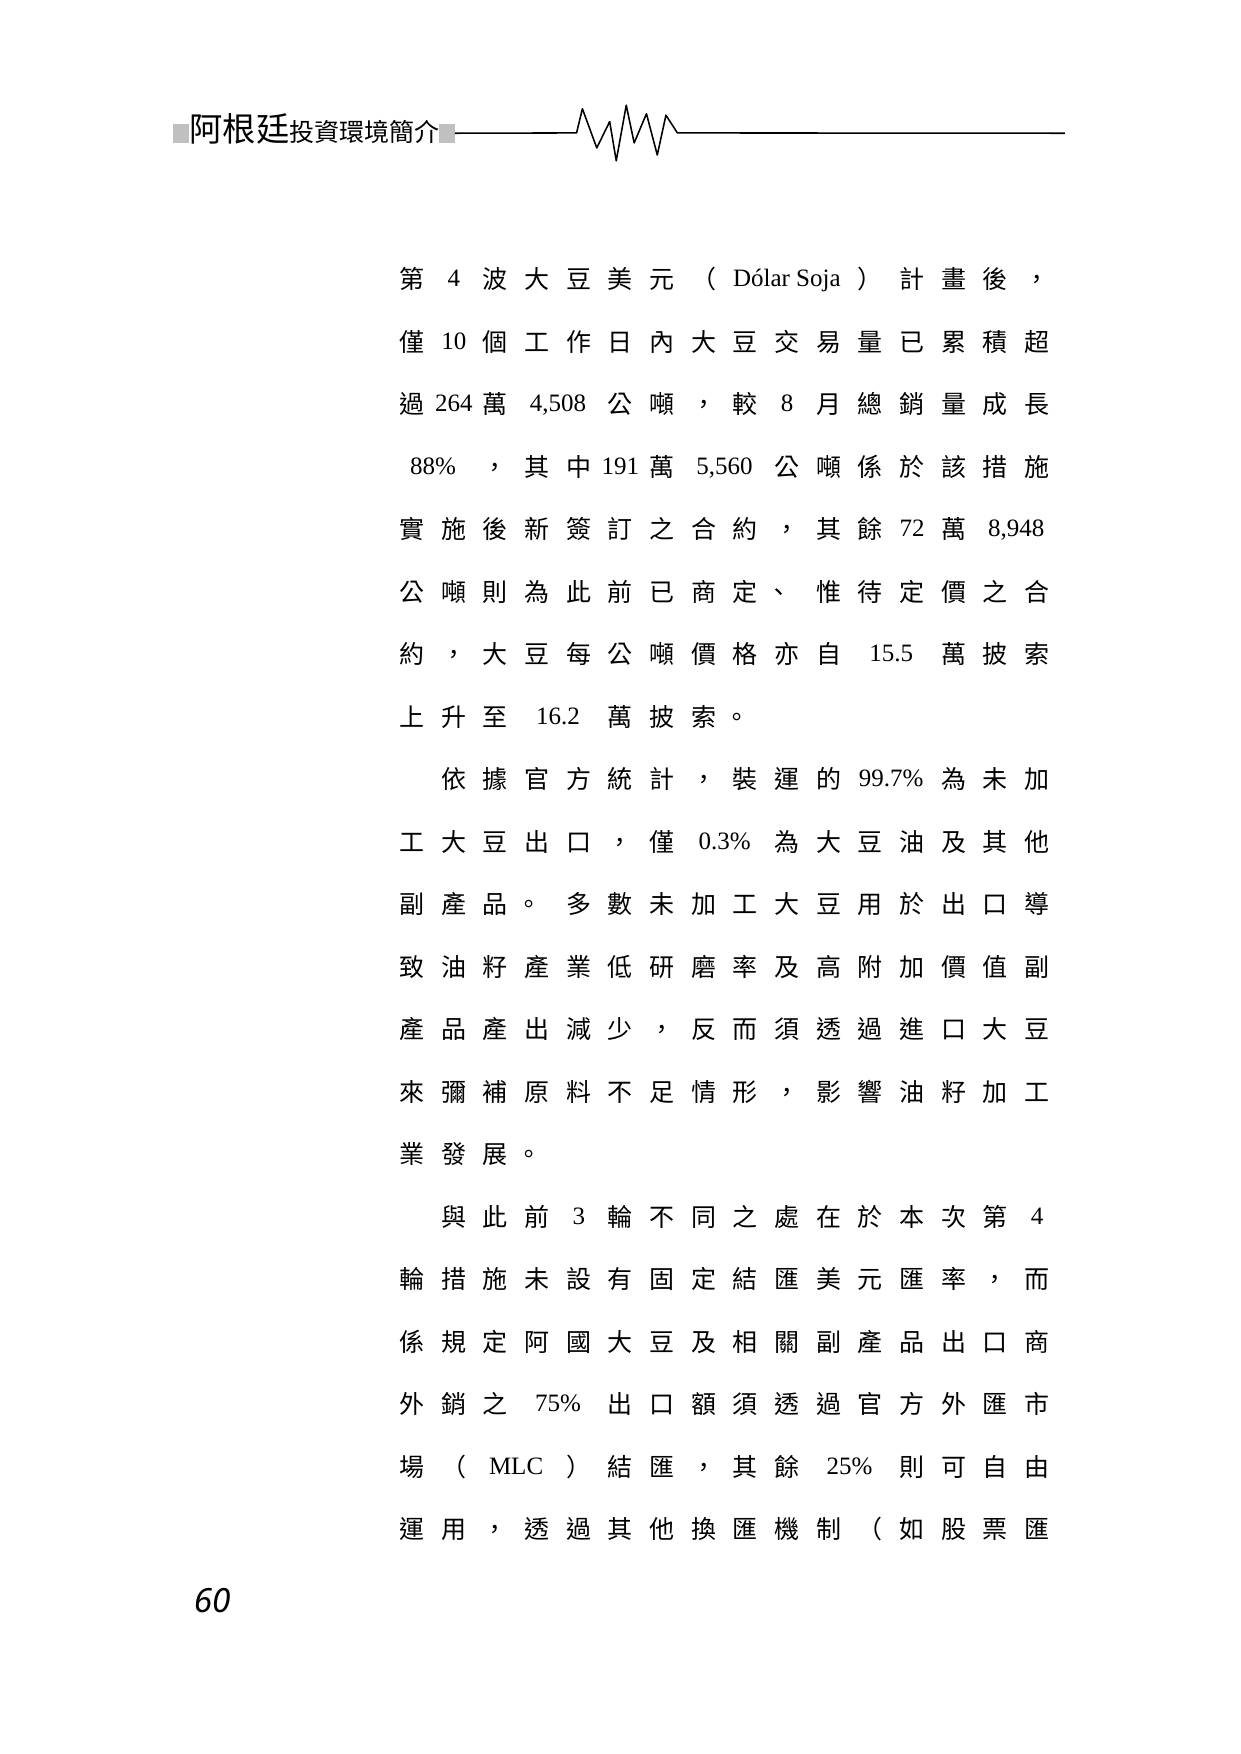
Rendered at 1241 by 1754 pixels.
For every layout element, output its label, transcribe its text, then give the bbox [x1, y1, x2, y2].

text 依據官方統計，裝運的99.7%為未加工大豆出口，僅0.3%為大豆油及其他副產品。多數未加工大豆用於出口導致油籽產業低研磨率及高附加價值副產品產出減少，反而須透過進口大豆來彌補原料不足情形，影響油籽加工業發展。 [367, 736, 1058, 1174]
text 第4波大豆美元（Dólar Soja）計畫後，僅10個工作日內大豆交易量已累積超過264萬4,508公噸，較8月總銷量成長88%，其中191萬5,560公噸係於該措施實施後新簽訂之合約，其餘72萬8,948公噸則為此前已商定、惟待定價之合約，大豆每公噸價格亦自15.5萬披索上升至16.2萬披索。 [306, 236, 1058, 736]
text 與此前3輪不同之處在於本次第4輪措施未設有固定結匯美元匯率，而係規定阿國大豆及相關副產品出口商外銷之75%出口額須透過官方外匯市場（MLC）結匯，其餘25%則可自由運用，透過其他換匯機制（如股票匯 [367, 1174, 1058, 1549]
